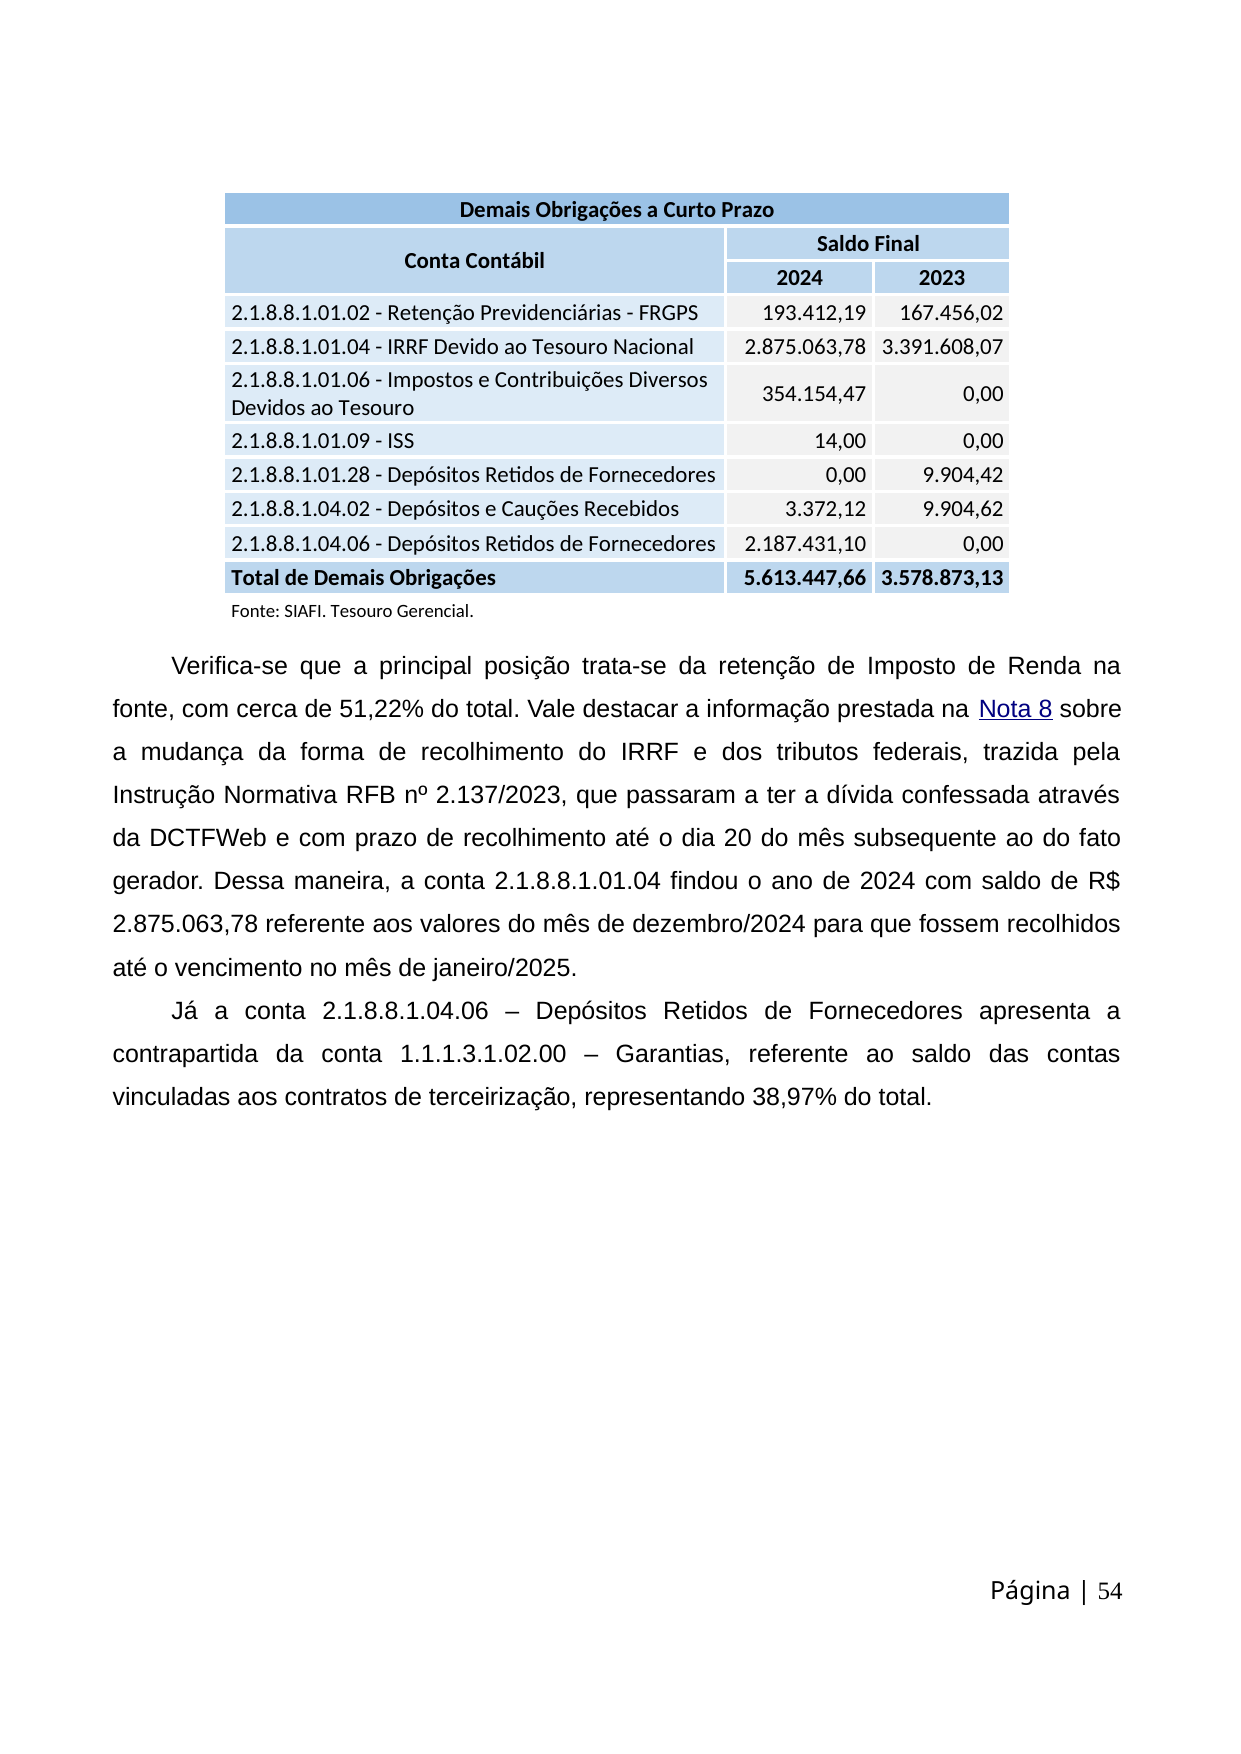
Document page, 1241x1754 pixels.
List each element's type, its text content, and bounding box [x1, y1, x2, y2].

table_cell 2.1.8.8.1.01.28 - Depósitos Retidos de Fornecedores [225, 459, 724, 490]
table_cell 5.613.447,66 [727, 562, 872, 593]
table_cell Conta Contábil [225, 228, 724, 293]
table_cell 2.1.8.8.1.01.04 - IRRF Devido ao Tesouro Nacional [225, 331, 724, 362]
table_cell 2.1.8.8.1.04.02 - Depósitos e Cauções Recebidos [225, 493, 724, 524]
table_cell 0,00 [875, 527, 1009, 558]
table_cell 3.391.608,07 [875, 331, 1009, 362]
table_cell 354.154,47 [727, 365, 872, 421]
table_cell 9.904,62 [875, 493, 1009, 524]
table_cell 0,00 [875, 365, 1009, 421]
text Verifica-se que a principal posição trata-se da retenção de Imposto de Renda na fonte, com cerca de 51,22% do total. Vale destacar a informação prestada na Nota 8 sobre a mudança da forma de recolhimento do IRRF e dos tributos federais, trazida pela Instrução Normativa RFB nº 2.137/2023, que passaram a ter a dívida confessada através da DCTFWeb e com prazo de recolhimento até o dia 20 do mês subsequente ao do fato gerador. Dessa maneira, a conta 2.1.8.8.1.01.04 findou o ano de 2024 com saldo de R$ 2.875.063,78 referente aos valores do mês de dezembro/2024 para que fossem recolhidos até o vencimento no mês de janeiro/2025. [112, 651, 1122, 981]
table_cell Demais Obrigações a Curto Prazo [225, 193, 1009, 224]
table_cell 2.187.431,10 [727, 527, 872, 558]
table_cell 2024 [727, 262, 872, 293]
table_cell 3.578.873,13 [875, 562, 1009, 593]
table_cell 3.372,12 [727, 493, 872, 524]
table_cell Total de Demais Obrigações [225, 562, 724, 593]
table_cell 9.904,42 [875, 459, 1009, 490]
table_cell Saldo Final [727, 228, 1009, 259]
table_cell 14,00 [727, 424, 872, 455]
table_cell Fonte: SIAFI. Tesouro Gerencial. [224, 596, 873, 626]
table_cell 167.456,02 [875, 296, 1009, 327]
table_cell 2.1.8.8.1.04.06 - Depósitos Retidos de Fornecedores [225, 527, 724, 558]
text Já a conta 2.1.8.8.1.04.06 – Depósitos Retidos de Fornecedores apresenta a contrapartida da conta 1.1.1.3.1.02.00 – Garantias, referente ao saldo das contas vinculadas aos contratos de terceirização, representando 38,97% do total. [112, 996, 1122, 1111]
table_cell 2.1.8.8.1.01.09 - ISS [225, 424, 724, 455]
table_cell 2.1.8.8.1.01.06 - Impostos e Contribuições Diversos Devidos ao Tesouro [225, 365, 724, 421]
table_cell 2.875.063,78 [727, 331, 872, 362]
table_cell 2023 [875, 262, 1009, 293]
table_cell [873, 596, 1011, 626]
table_cell 0,00 [727, 459, 872, 490]
table_cell 0,00 [875, 424, 1009, 455]
table_cell 193.412,19 [727, 296, 872, 327]
table_cell 2.1.8.8.1.01.02 - Retenção Previdenciárias - FRGPS [225, 296, 724, 327]
